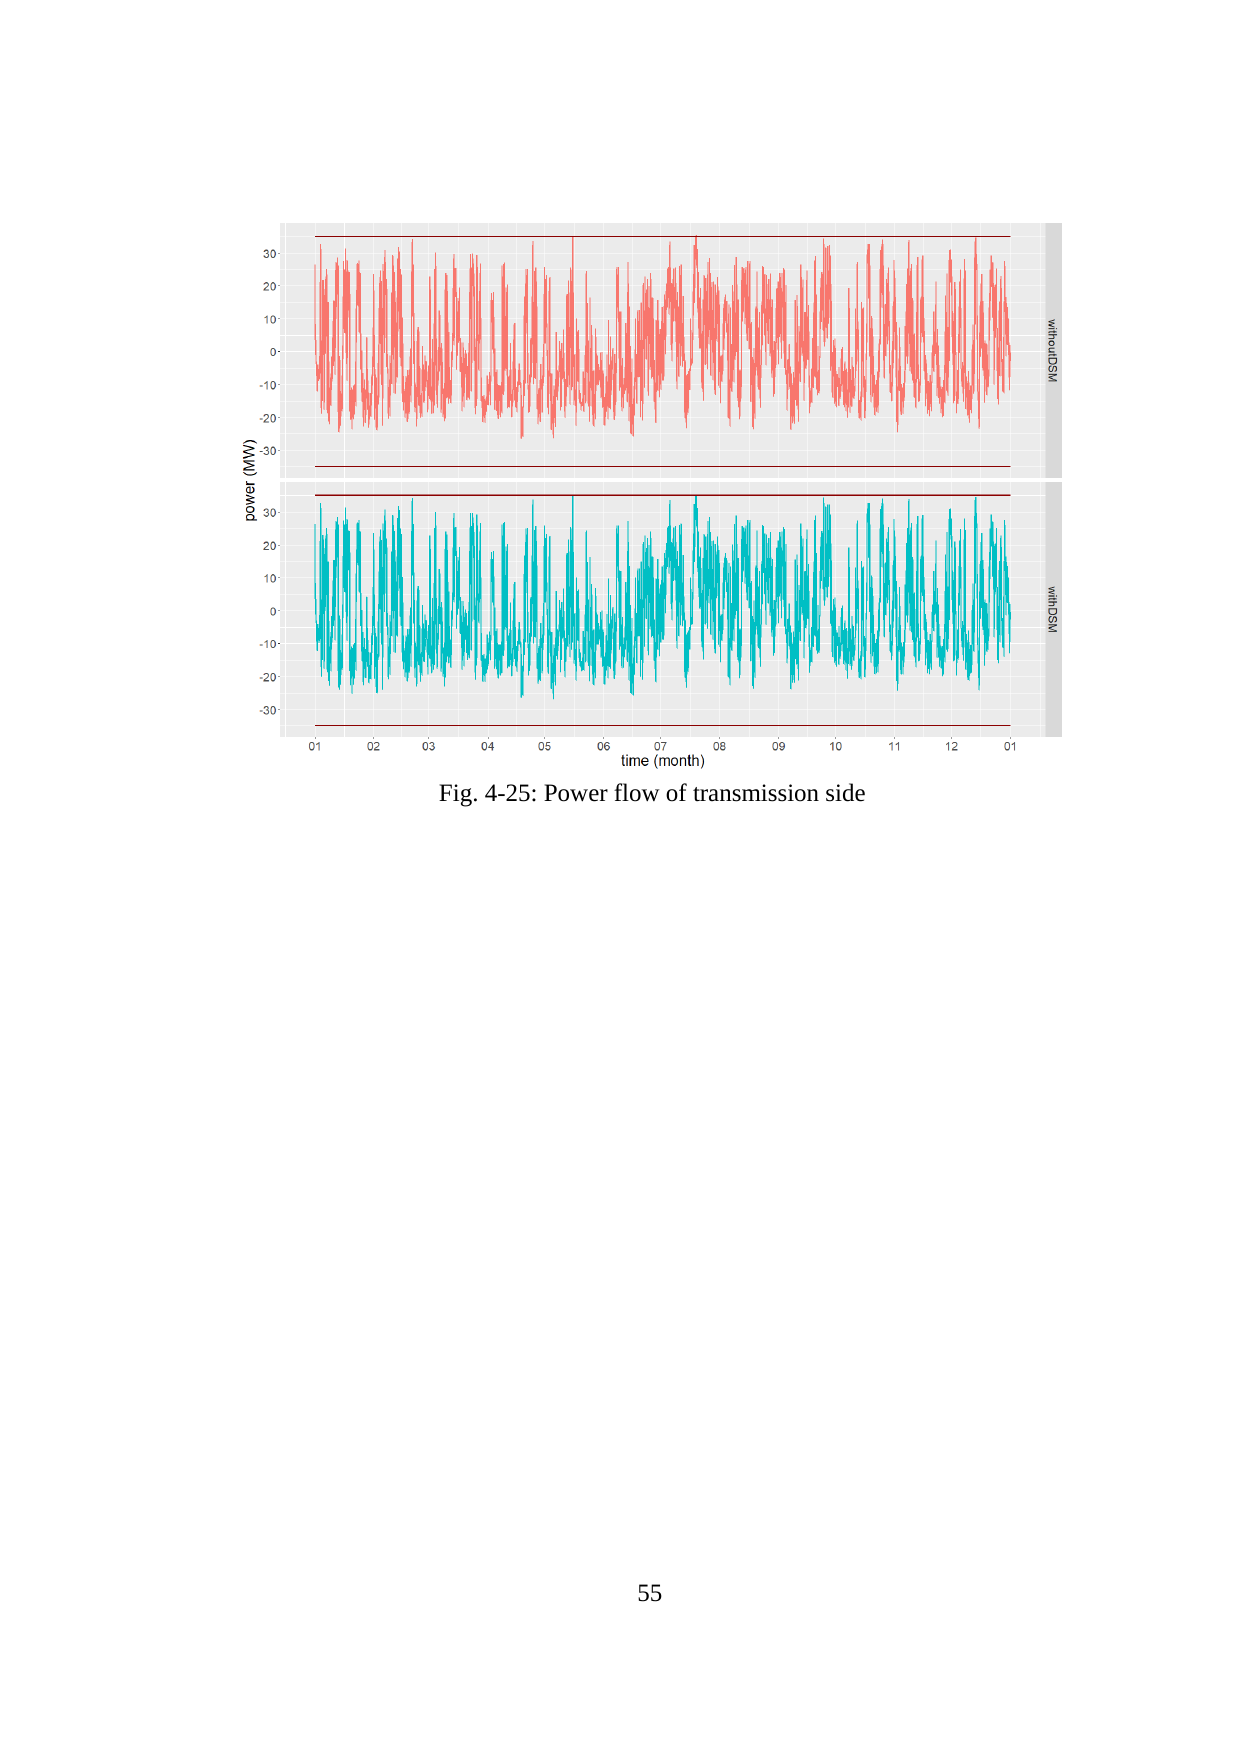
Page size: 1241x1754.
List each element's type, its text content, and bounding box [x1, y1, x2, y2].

picture [238, 219, 1066, 771]
text Fig. 4-25: Power flow of transmission side [236, 771, 1068, 807]
